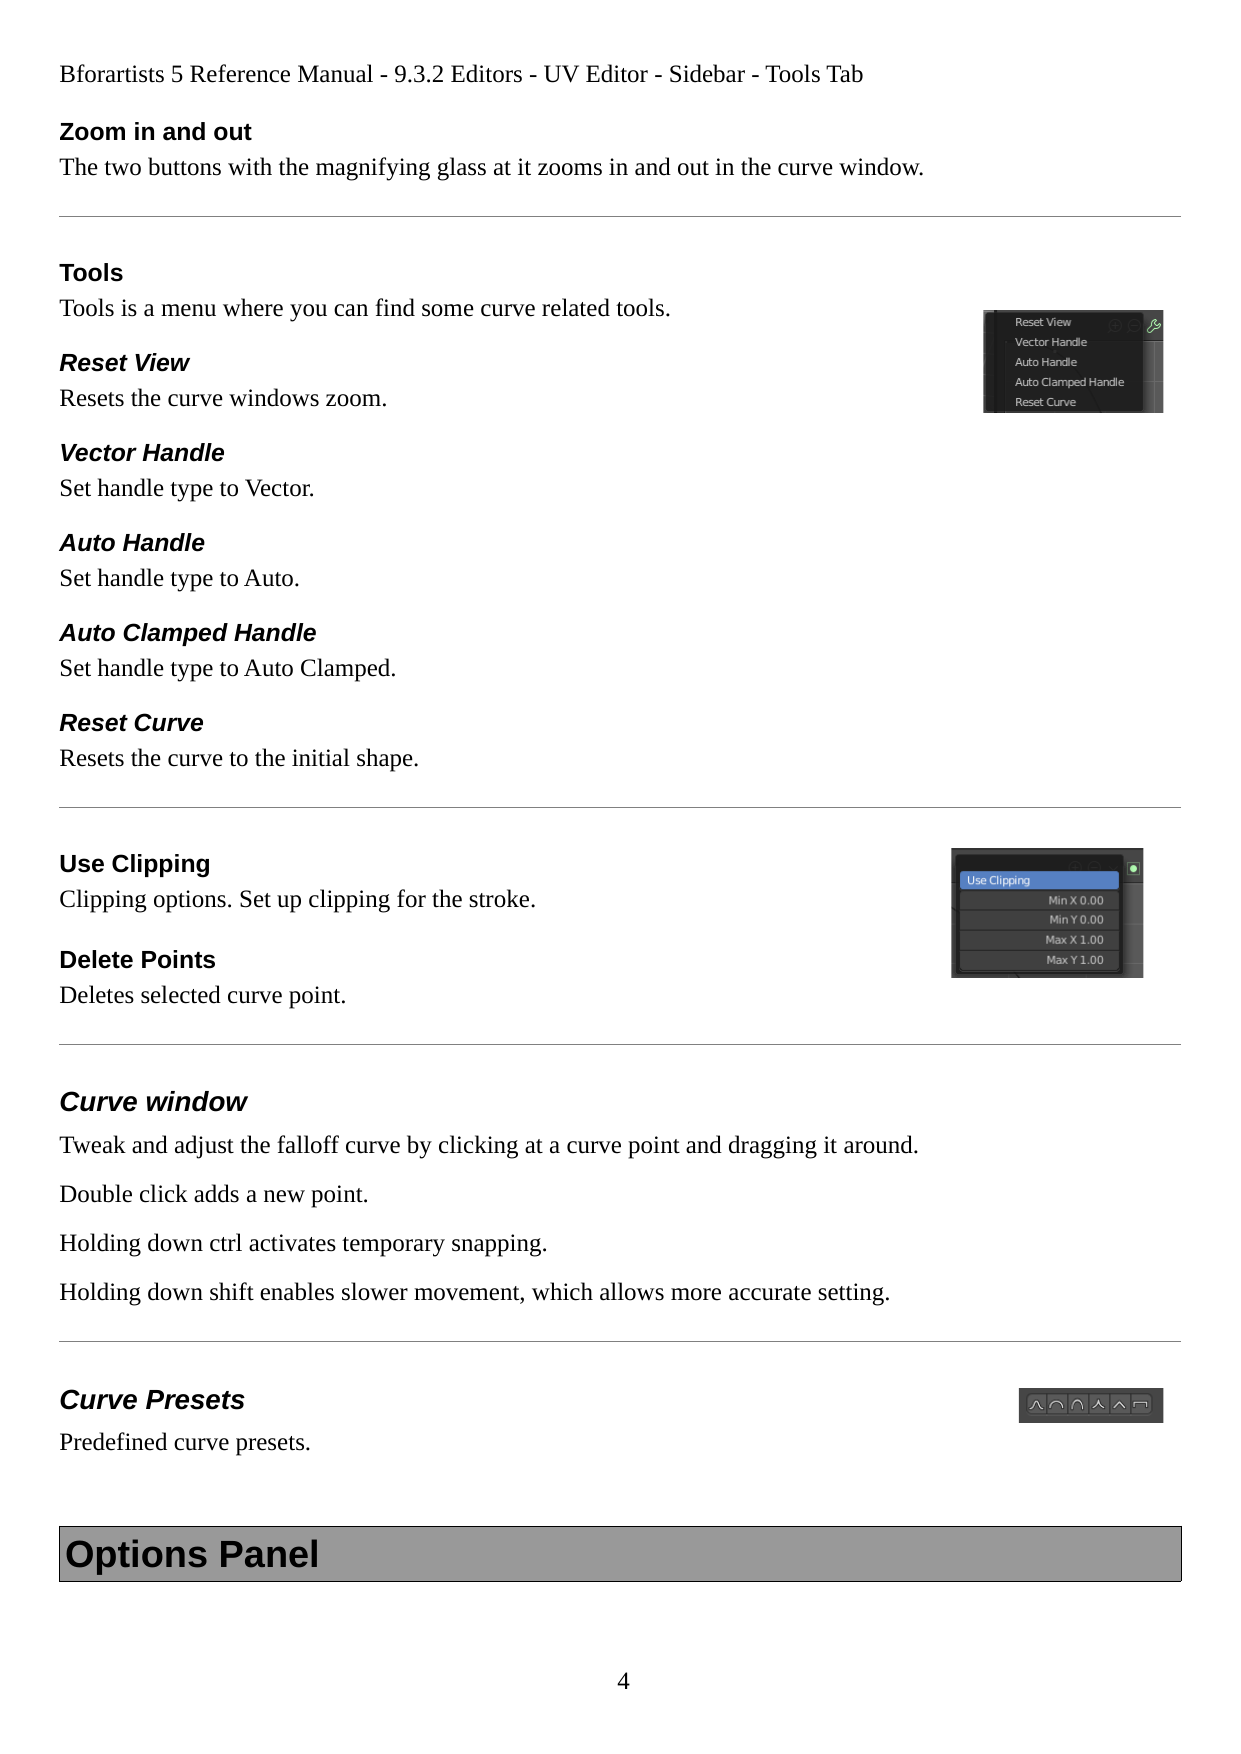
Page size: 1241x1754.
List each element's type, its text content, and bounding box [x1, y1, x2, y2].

text Holding down shift enables slower movement, which allows more accurate setting. [59, 1277, 1181, 1306]
text Resets the curve to the initial shape. [59, 743, 1181, 772]
text Tools is a menu where you can find some curve related tools. [59, 293, 1181, 321]
picture [951, 848, 1144, 978]
text Holding down ctrl activates temporary snapping. [59, 1228, 1181, 1257]
subtitle Reset Curve [59, 708, 1181, 737]
subtitle [1144, 849, 1181, 877]
subtitle Curve Presets [59, 1383, 1181, 1415]
subtitle [1144, 945, 1181, 974]
subtitle Reset View [59, 348, 983, 376]
text Set handle type to Vector. [59, 473, 1181, 502]
subtitle Auto Clamped Handle [59, 618, 1181, 647]
subtitle Curve window [59, 1086, 1181, 1118]
text Tweak and adjust the falloff curve by clicking at a curve point and dragging it around. [59, 1130, 1181, 1159]
subtitle [1164, 348, 1181, 376]
text Predefined curve presets. [59, 1427, 1181, 1456]
text Set handle type to Auto. [59, 563, 1181, 592]
text Resets the curve windows zoom. [59, 383, 983, 411]
text Double click adds a new point. [59, 1179, 1181, 1208]
text Clipping options. Set up clipping for the stroke. [59, 884, 951, 912]
text The two buttons with the magnifying glass at it zooms in and out in the curve window. [59, 152, 1181, 181]
subtitle Tools [59, 258, 1181, 286]
table_header Options Panel [60, 1527, 1181, 1581]
text Set handle type to Auto Clamped. [59, 653, 1181, 682]
picture [983, 310, 1164, 413]
picture [1018, 1388, 1164, 1423]
subtitle Delete Points [59, 945, 951, 974]
text Deletes selected curve point. [59, 980, 1181, 1009]
text [1144, 884, 1181, 912]
subtitle Vector Handle [59, 438, 1181, 467]
subtitle Zoom in and out [59, 117, 1181, 146]
subtitle Use Clipping [59, 849, 951, 877]
subtitle Auto Handle [59, 528, 1181, 557]
